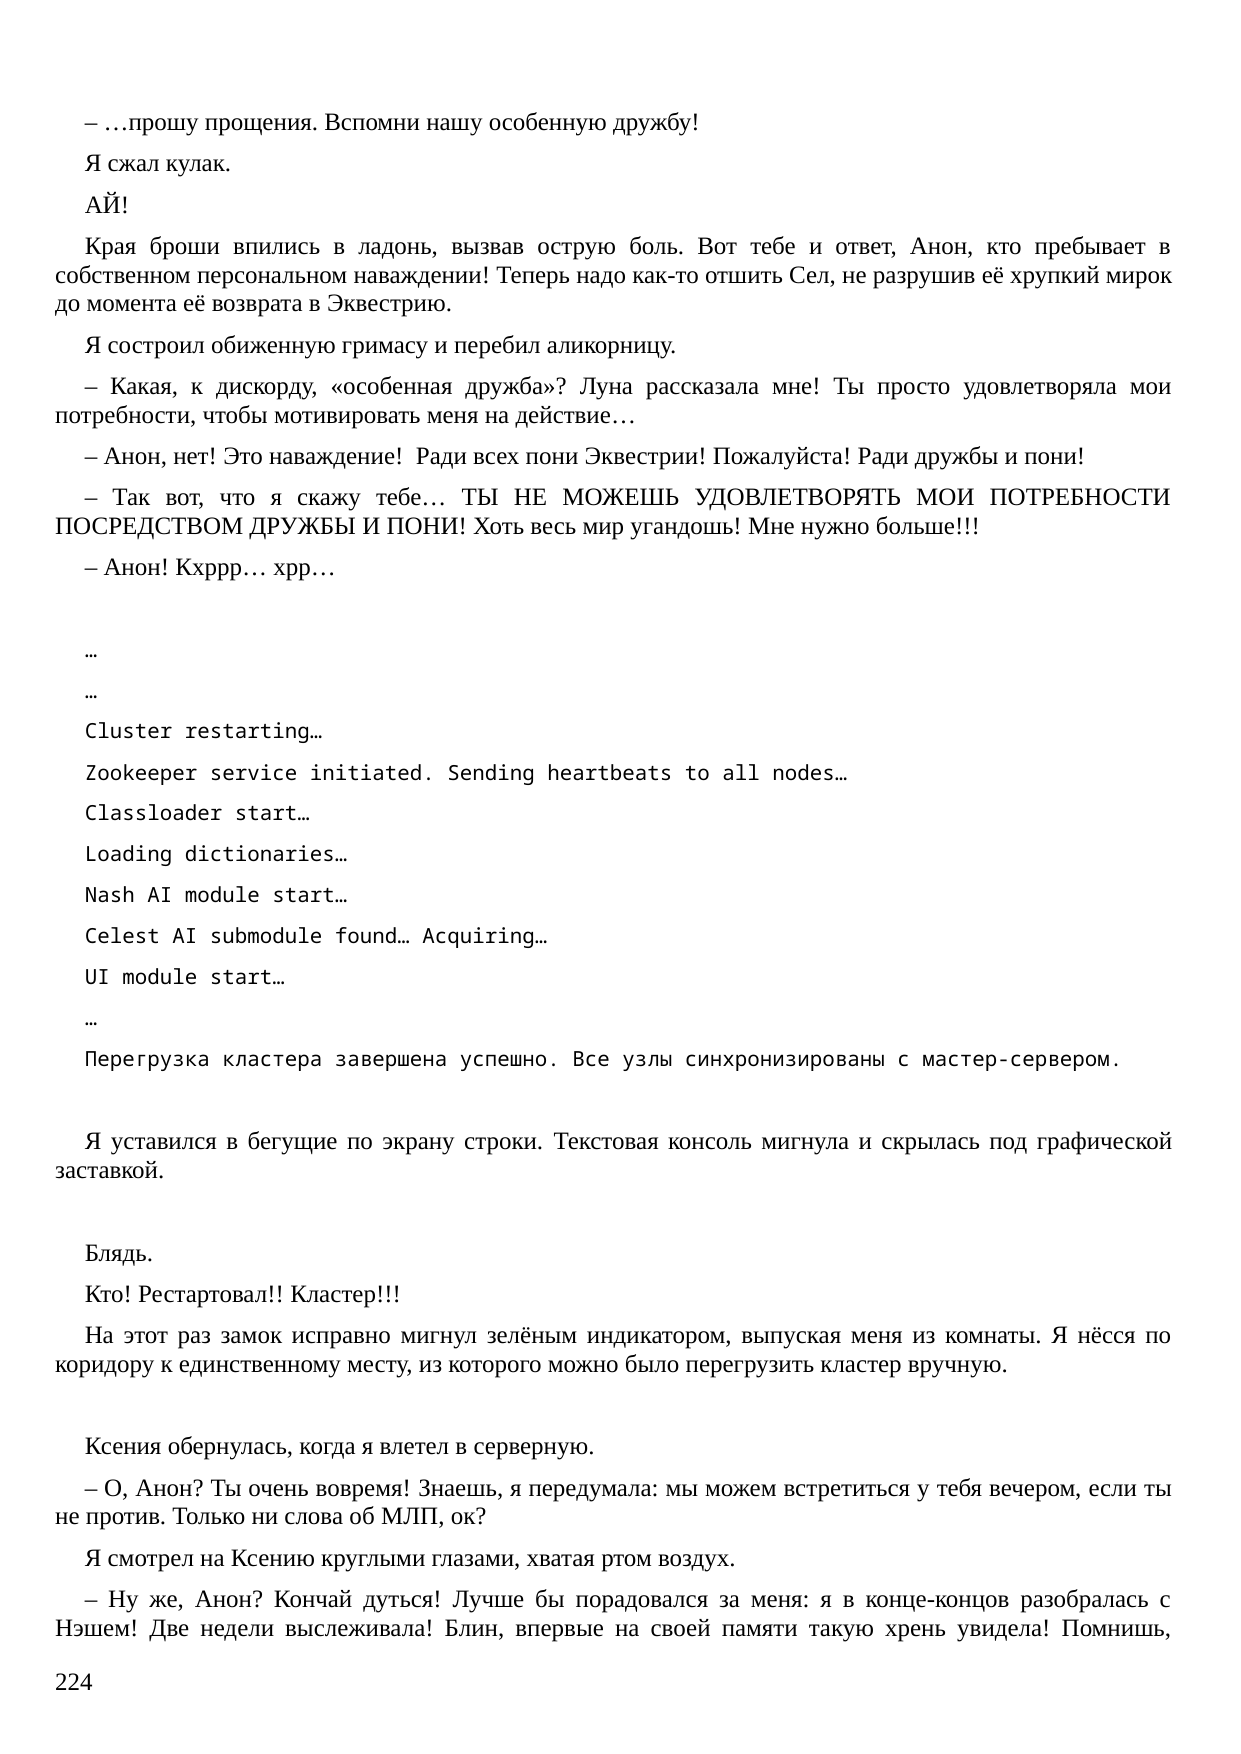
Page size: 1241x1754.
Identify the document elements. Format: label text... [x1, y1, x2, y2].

text – Так вот, что я скажу тебе… ТЫ НЕ МОЖЕШЬ УДОВЛЕТВОРЯТЬ МОИ ПОТРЕБНОСТИ ПОСРЕДСТВОМ ДРУЖБЫ И ПОНИ! Хоть весь мир угандошь! Мне нужно больше!!! [55, 482, 1173, 540]
text – О, Анон? Ты очень вовремя! Знаешь, я передумала: мы можем встретиться у тебя вечером, если ты не против. Только ни слова об МЛП, ок? [55, 1473, 1173, 1530]
text На этот раз замок исправно мигнул зелёным индикатором, выпуская меня из комнаты. Я нёсся по коридору к единственному месту, из которого можно было перегрузить кластер вручную. [55, 1320, 1173, 1378]
text – Анон, нет! Это наваждение! Ради всех пони Эквестрии! Пожалуйста! Ради дружбы и пони! [55, 441, 1173, 470]
text Loading dictionaries… [55, 839, 1173, 868]
text АЙ! [55, 190, 1173, 218]
text Я состроил обиженную гримасу и перебил аликорницу. [55, 330, 1173, 358]
text Я уставился в бегущие по экрану строки. Текстовая консоль мигнула и скрылась под графической заставкой. [55, 1126, 1173, 1184]
text UI module start… [55, 962, 1173, 991]
text Nash AI module start… [55, 880, 1173, 909]
text – …прошу прощения. Вспомни нашу особенную дружбу! [55, 107, 1173, 136]
text … [55, 676, 1173, 704]
text Zookeeper service initiated. Sending heartbeats to all nodes… [55, 758, 1173, 786]
text Cluster restarting… [55, 717, 1173, 745]
text Кто! Рестартовал!! Кластер!!! [55, 1279, 1173, 1308]
text – Какая, к дискорду, «особенная дружба»? Луна рассказала мне! Ты просто удовлетворяла мои потребности, чтобы мотивировать меня на действие… [55, 371, 1173, 428]
text Края броши впились в ладонь, вызвав острую боль. Вот тебе и ответ, Анон, кто пребывает в собственном персональном наваждении! Теперь надо как-то отшить Сел, не разрушив её хрупкий мирок до момента её возврата в Эквестрию. [55, 231, 1173, 317]
text Я смотрел на Ксению круглыми глазами, хватая ртом воздух. [55, 1543, 1173, 1571]
text Classloader start… [55, 798, 1173, 827]
text – Ну же, Анон? Кончай дуться! Лучше бы порадовался за меня: я в конце-концов разобралась с Нэшем! Две недели выслеживала! Блин, впервые на своей памяти такую хрень увидела! Помнишь, [55, 1584, 1173, 1641]
text – Анон! Кхррр… хрр… [55, 552, 1173, 581]
text Перегрузка кластера завершена успешно. Все узлы синхронизированы с мастер-сервером. [55, 1044, 1173, 1073]
text Я сжал кулак. [55, 148, 1173, 177]
text … [55, 635, 1173, 663]
text Блядь. [55, 1238, 1173, 1266]
text Ксения обернулась, когда я влетел в серверную. [55, 1431, 1173, 1460]
text … [55, 1003, 1173, 1032]
text Celest AI submodule found… Acquiring… [55, 921, 1173, 950]
